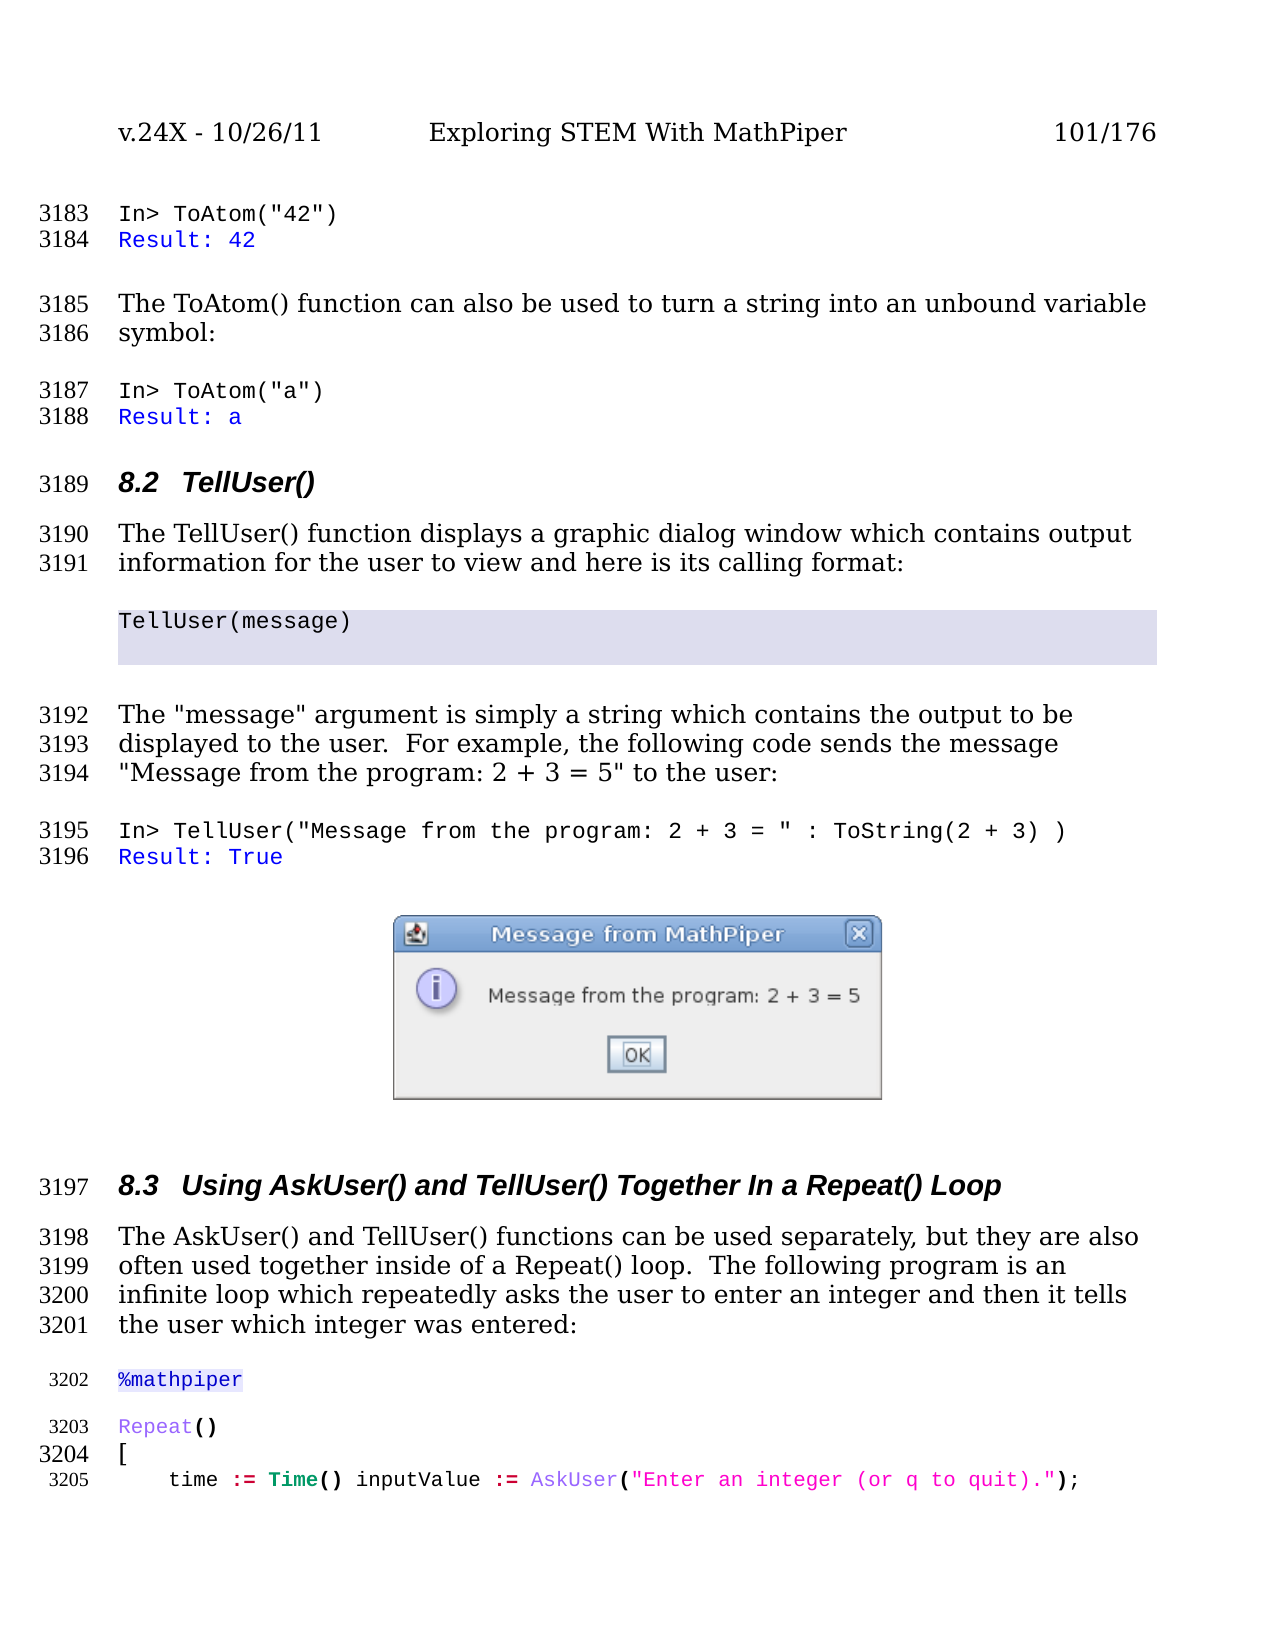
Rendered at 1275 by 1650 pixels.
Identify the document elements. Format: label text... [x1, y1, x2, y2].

text In> ToAtom("42") [118, 203, 1157, 229]
text time := Time() inputValue := AskUser("Enter an integer (or q to quit)."); [118, 1469, 1157, 1492]
text Result: a [118, 406, 1157, 432]
text The ToAtom() function can also be used to turn a string into an unbound variable symbol: [118, 289, 1157, 348]
text The "message" argument is simply a string which contains the output to be displayed to the user. For example, the following code sends the message "Message from the program: 2 + 3 = 5" to the user: [118, 700, 1157, 787]
subtitle Using AskUser() and TellUser() Together In a Repeat() Loop [118, 1168, 1157, 1201]
text In> ToAtom("a") [118, 380, 1157, 406]
text The AskUser() and TellUser() functions can be used separately, but they are also often used together inside of a Repeat() loop. The following program is an infinite loop which repeatedly asks the user to enter an integer and then it tells the user which integer was entered: [118, 1222, 1157, 1339]
subtitle TellUser() [118, 465, 1157, 498]
text Result: 42 [118, 229, 1157, 254]
text In> TellUser("Message from the program: 2 + 3 = " : ToString(2 + 3) ) [118, 819, 1157, 845]
table_header TellUser(message) [118, 610, 1157, 665]
picture [393, 915, 883, 1100]
text [ [118, 1440, 1157, 1469]
text Repeat() [118, 1416, 1157, 1440]
text Result: True [118, 845, 1157, 871]
text The TellUser() function displays a graphic dialog window which contains output information for the user to view and here is its calling format: [118, 519, 1157, 577]
text %mathpiper [118, 1369, 1157, 1392]
